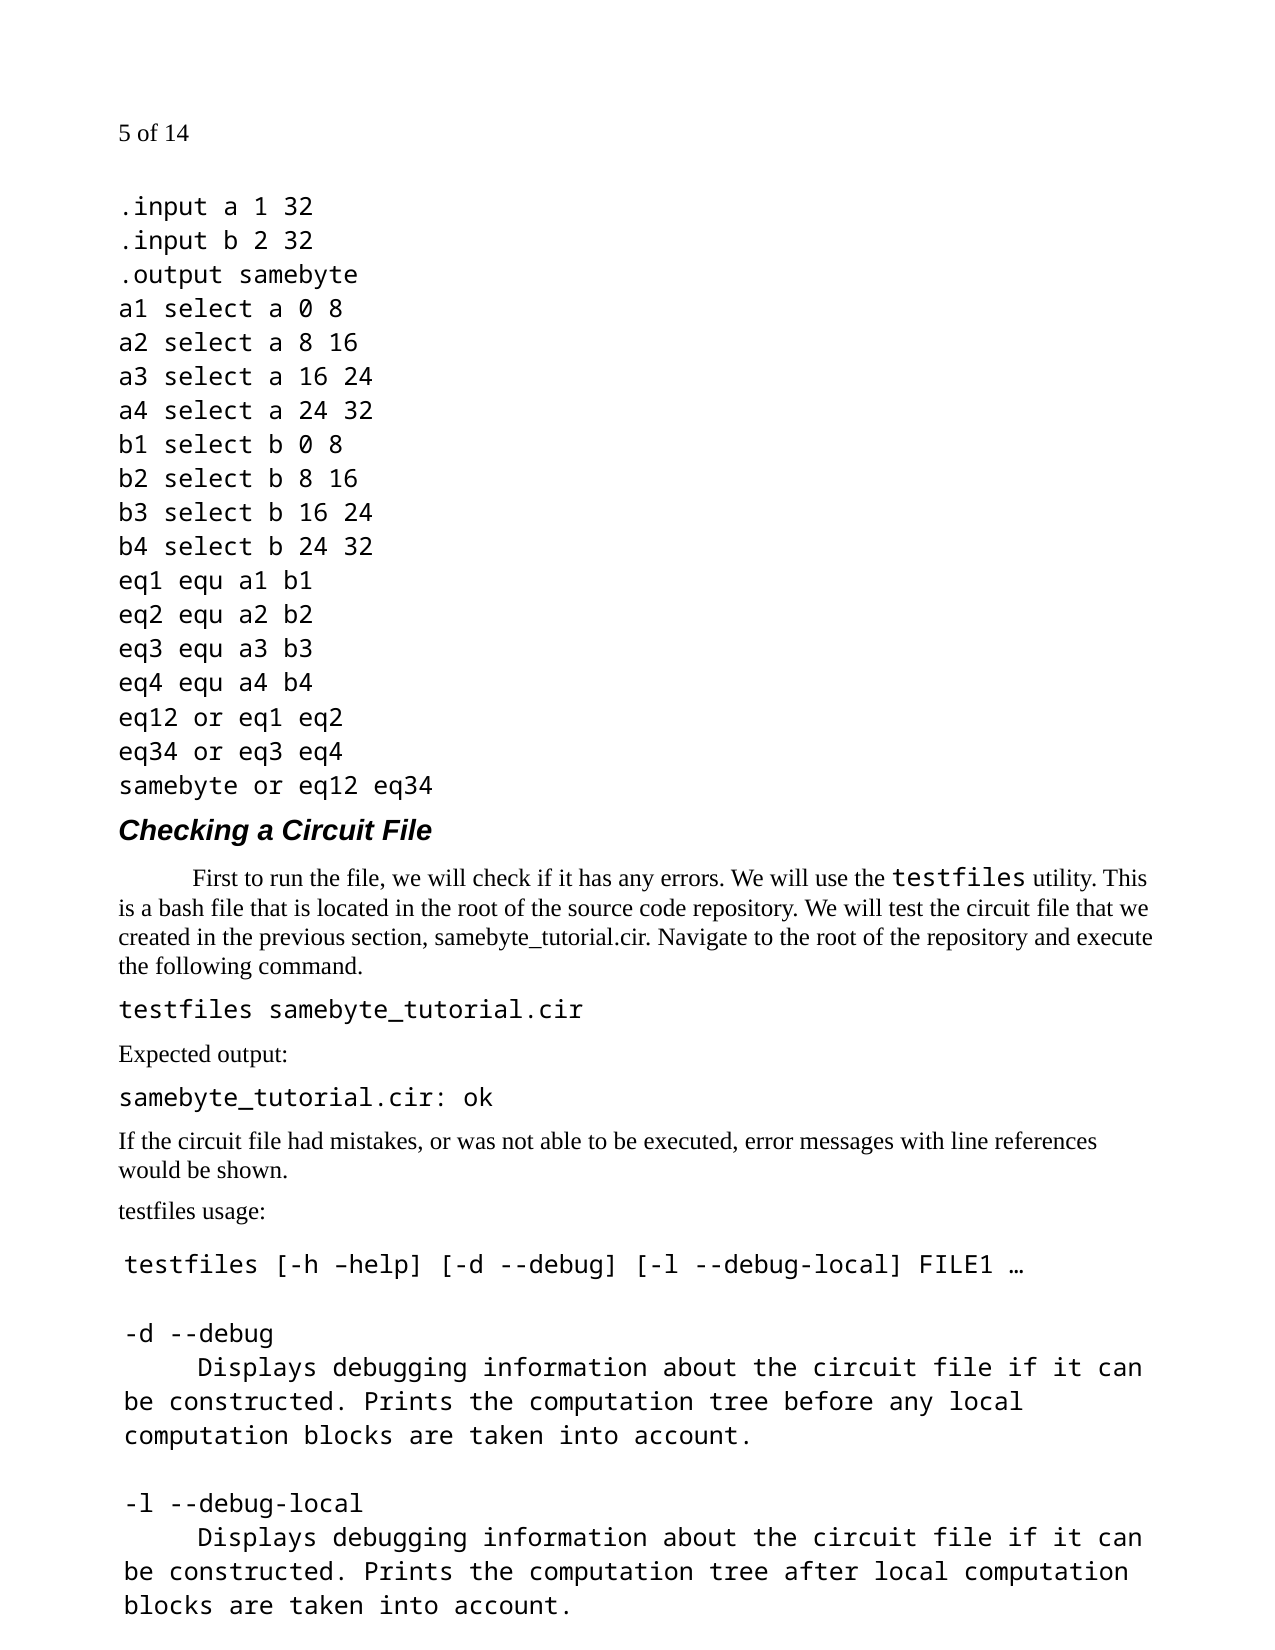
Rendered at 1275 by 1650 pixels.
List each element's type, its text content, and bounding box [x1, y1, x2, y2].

text a1 select a 0 8 [118, 290, 1157, 324]
text eq1 equ a1 b1 [118, 563, 1157, 597]
text [124, 1281, 1161, 1315]
text samebyte or eq12 eq34 [118, 767, 1157, 801]
text If the circuit file had mistakes, or was not able to be executed, error messages with line references would be shown. [118, 1126, 1157, 1184]
text eq4 equ a4 b4 [118, 665, 1157, 699]
subtitle [118, 176, 1157, 188]
text eq3 equ a3 b3 [118, 631, 1157, 665]
text -l --debug-local [124, 1486, 1161, 1519]
text testfiles [-h –help] [-d --debug] [-l --debug-local] FILE1 … [124, 1247, 1161, 1281]
text eq34 or eq3 eq4 [118, 733, 1157, 767]
text a4 select a 24 32 [118, 393, 1157, 427]
text testfiles samebyte_tutorial.cir [118, 992, 1157, 1026]
text .input a 1 32 [118, 188, 1157, 222]
text a2 select a 8 16 [118, 324, 1157, 358]
text b4 select b 24 32 [118, 529, 1157, 563]
text a3 select a 16 24 [118, 358, 1157, 393]
text First to run the file, we will check if it has any errors. We will use the testfiles utility. This is a bash file that is located in the root of the source code repository. We will test the circuit file that we created in the previous section, samebyte_tutorial.cir. Navigate to the root of the repository and execute the following command. [118, 859, 1157, 979]
text b2 select b 8 16 [118, 461, 1157, 495]
text b3 select b 16 24 [118, 495, 1157, 529]
text eq12 or eq1 eq2 [118, 699, 1157, 733]
text [124, 1451, 1161, 1486]
text samebyte_tutorial.cir: ok [118, 1080, 1157, 1114]
text b1 select b 0 8 [118, 427, 1157, 461]
text testfiles usage: [118, 1196, 1157, 1225]
text Expected output: [118, 1039, 1157, 1067]
subtitle Checking a Circuit File [118, 801, 1157, 847]
text -d --debug [124, 1315, 1161, 1349]
text eq2 equ a2 b2 [118, 597, 1157, 631]
text Displays debugging information about the circuit file if it can be constructed. Prints the computation tree after local computation blocks are taken into account. [124, 1519, 1161, 1622]
text .output samebyte [118, 256, 1157, 290]
text .input b 2 32 [118, 222, 1157, 256]
text Displays debugging information about the circuit file if it can be constructed. Prints the computation tree before any local computation blocks are taken into account. [124, 1349, 1161, 1451]
